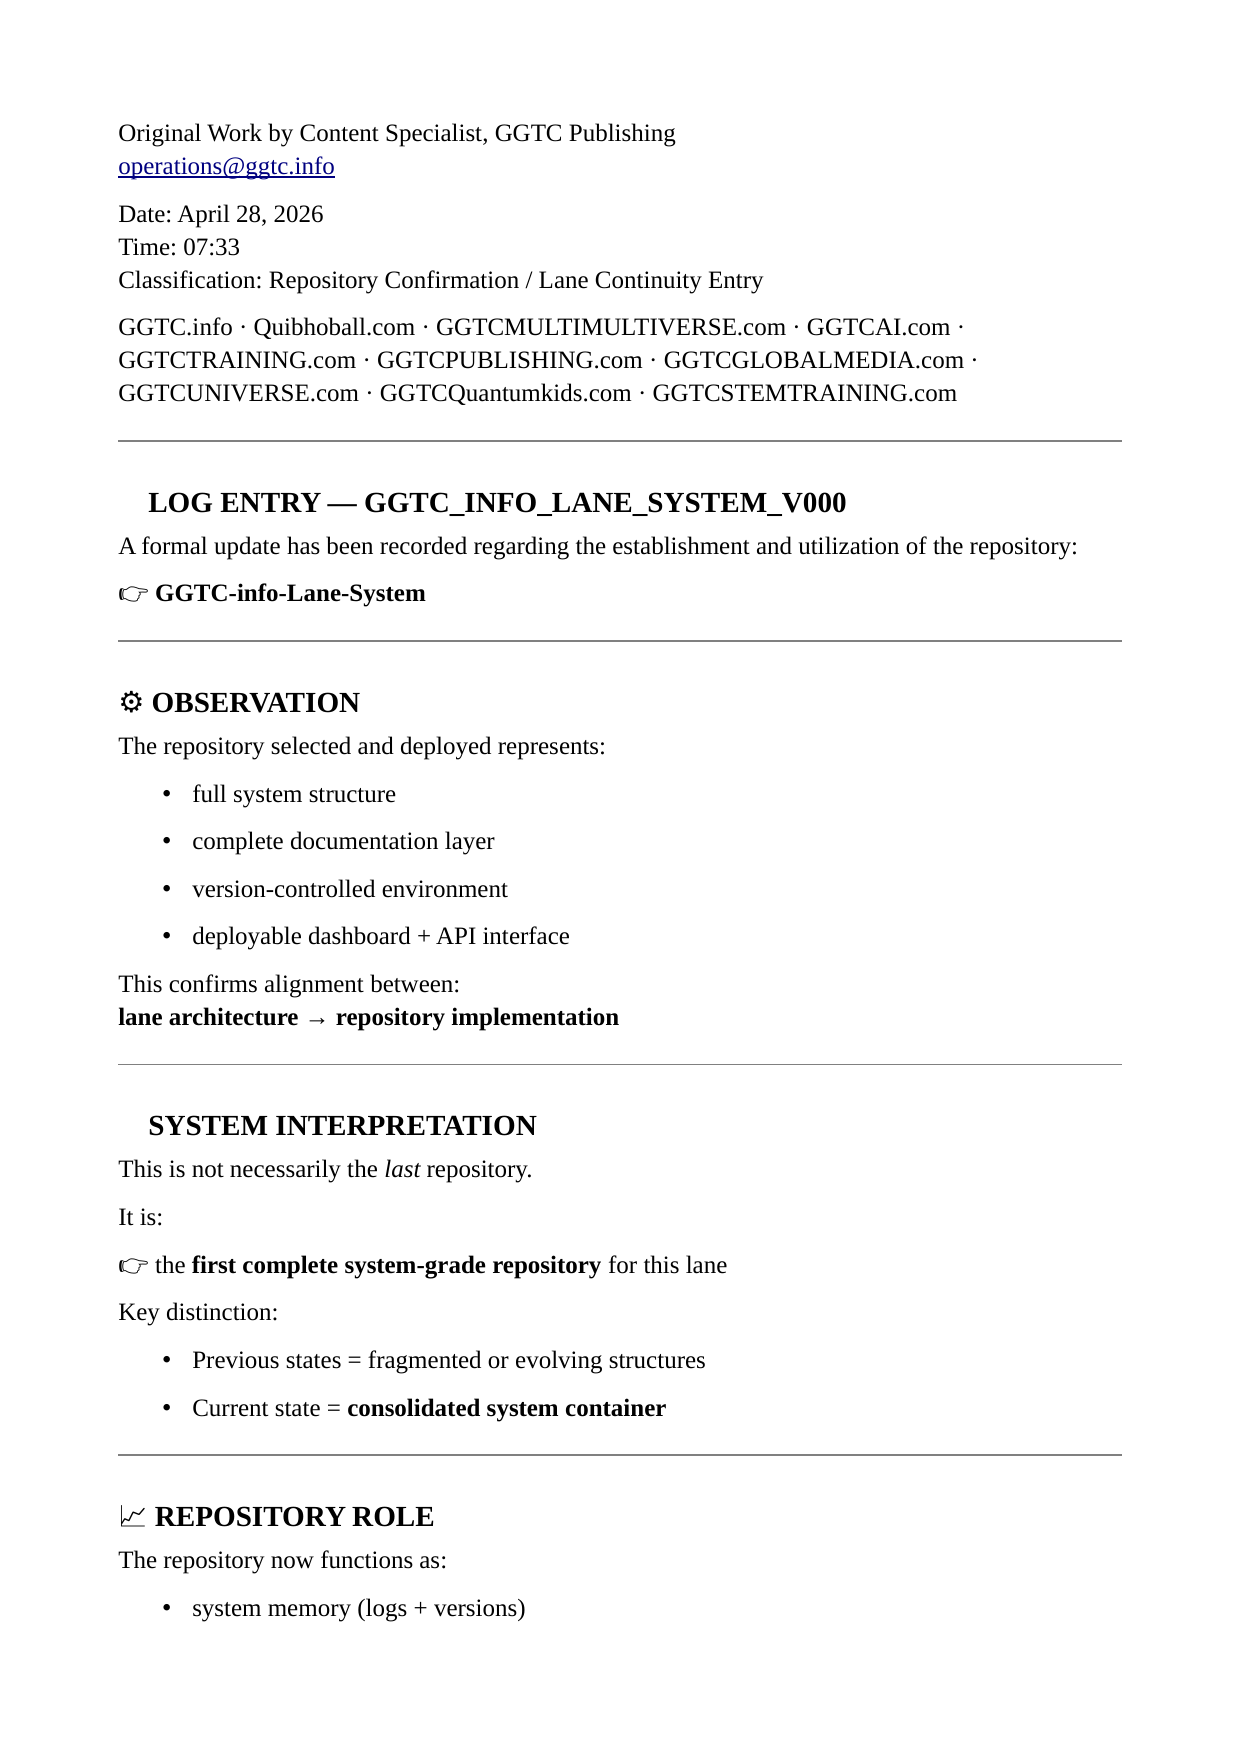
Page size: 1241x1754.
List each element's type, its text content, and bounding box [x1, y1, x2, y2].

list system memory (logs + versions) [162, 1593, 1122, 1621]
text Original Work by Content Specialist, GGTC Publishing operations@ggtc.info [118, 118, 1122, 180]
text 👉 the first complete system-grade repository for this lane [118, 1250, 1122, 1278]
subtitle 🔹 LOG ENTRY — GGTC_INFO_LANE_SYSTEM_V000 [118, 485, 1122, 518]
text This is not necessarily the last repository. [118, 1154, 1122, 1183]
text GGTC.info · Quibhoball.com · GGTCMULTIMULTIVERSE.com · GGTCAI.com · GGTCTRAINING.com · GGTCPUBLISHING.com · GGTCGLOBALMEDIA.com · GGTCUNIVERSE.com · GGTCQuantumkids.com · GGTCSTEMTRAINING.com [118, 312, 1122, 407]
list deployable dashboard + API interface [162, 921, 1122, 950]
subtitle 📈 REPOSITORY ROLE [118, 1499, 1122, 1533]
list full system structure [162, 779, 1122, 807]
text It is: [118, 1202, 1122, 1231]
list version-controlled environment [162, 874, 1122, 903]
subtitle 🧠 SYSTEM INTERPRETATION [118, 1108, 1122, 1142]
text The repository now functions as: [118, 1545, 1122, 1574]
subtitle ⚙️ OBSERVATION [118, 685, 1122, 718]
text The repository selected and deployed represents: [118, 731, 1122, 760]
text This confirms alignment between: lane architecture → repository implementation [118, 969, 1122, 1031]
text 👉 GGTC-info-Lane-System [118, 578, 1122, 607]
list complete documentation layer [162, 826, 1122, 855]
list Previous states = fragmented or evolving structures [162, 1345, 1122, 1374]
text Date: April 28, 2026 Time: 07:33 Classification: Repository Confirmation / Lane Continuity Entry [118, 199, 1122, 293]
list Current state = consolidated system container [162, 1393, 1122, 1421]
text Key distinction: [118, 1297, 1122, 1326]
text A formal update has been recorded regarding the establishment and utilization of the repository: [118, 531, 1122, 560]
